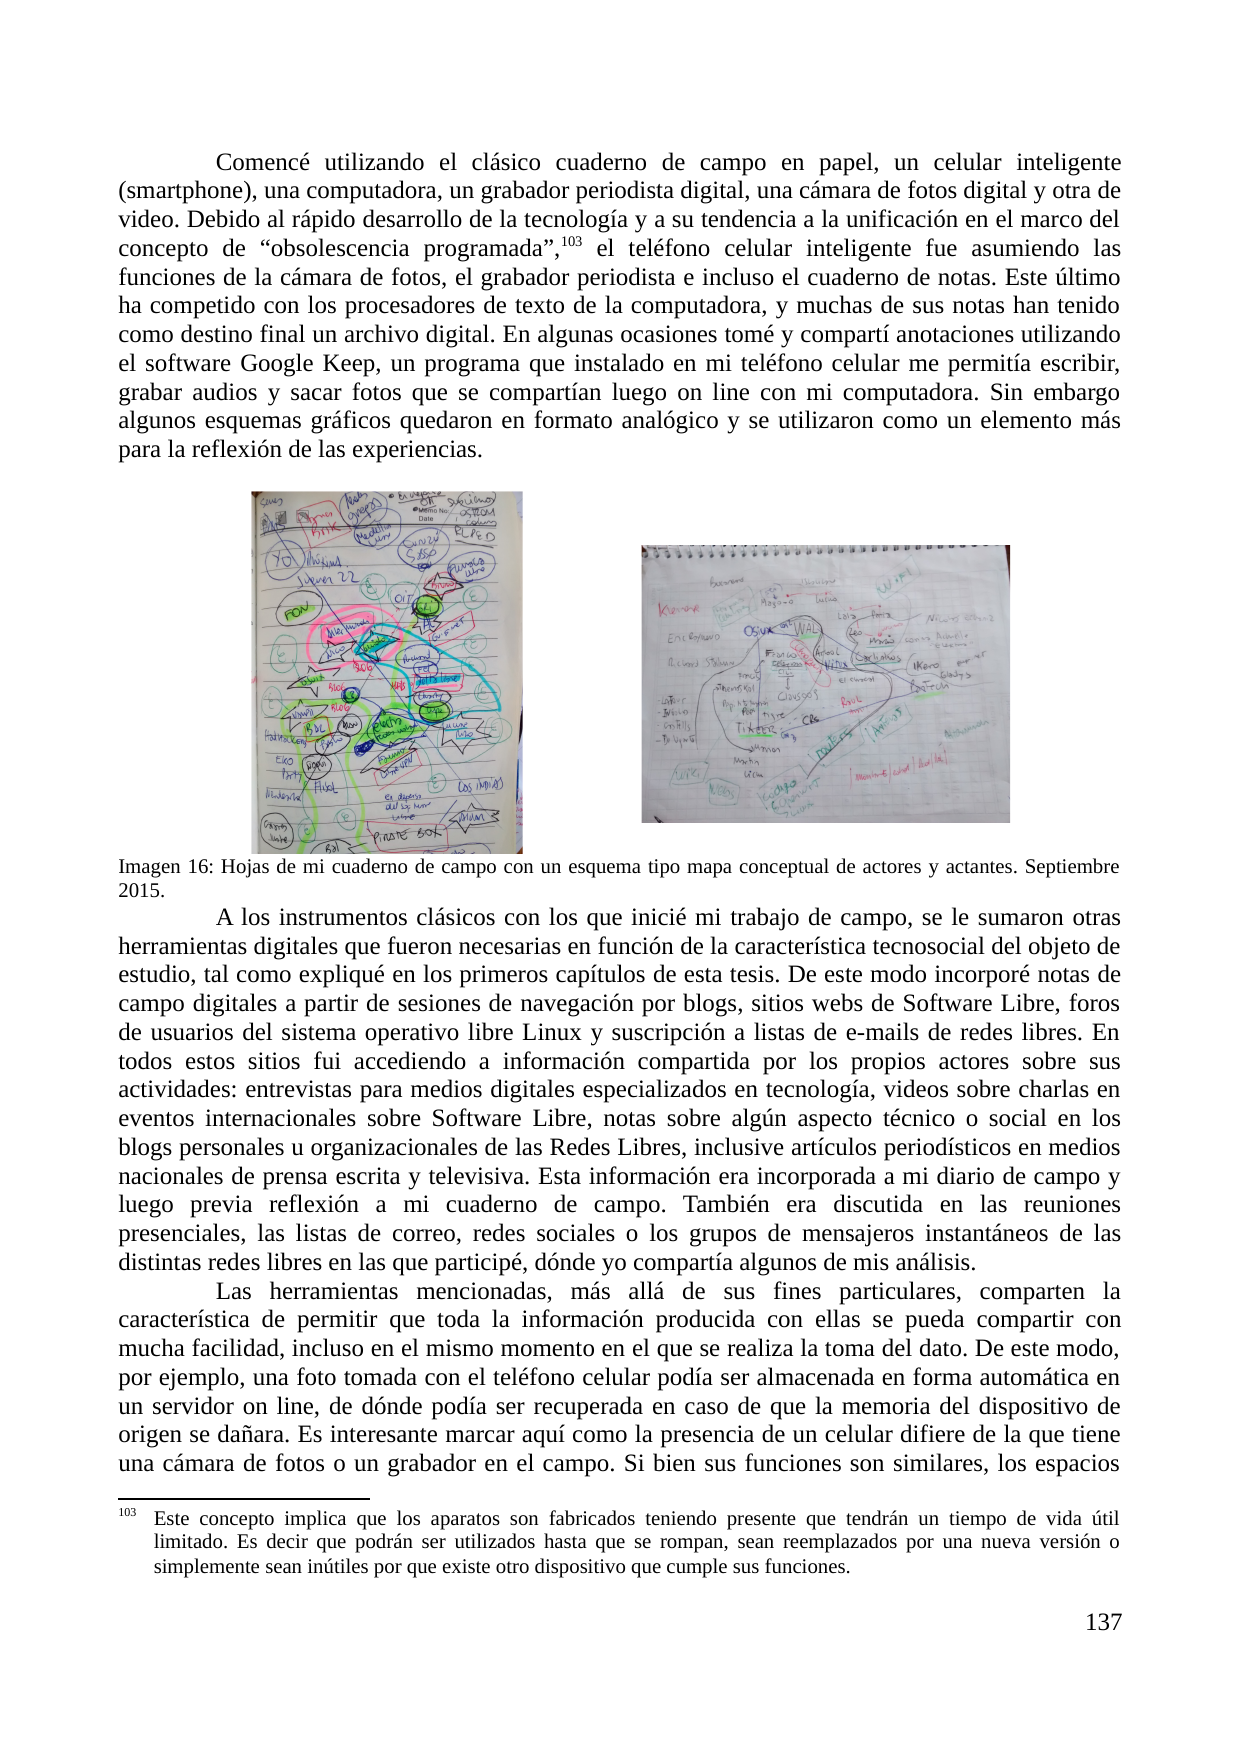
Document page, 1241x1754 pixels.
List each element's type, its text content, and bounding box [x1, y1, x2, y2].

text A los instrumentos clásicos con los que inicié mi trabajo de campo, se le sumaron otras herramientas digitales que fueron necesarias en función de la característica tecnosocial del objeto de estudio, tal como expliqué en los primeros capítulos de esta tesis. De este modo incorporé notas de campo digitales a partir de sesiones de navegación por blogs, sitios webs de Software Libre, foros de usuarios del sistema operativo libre Linux y suscripción a listas de e-mails de redes libres. En todos estos sitios fui accediendo a información compartida por los propios actores sobre sus actividades: entrevistas para medios digitales especializados en tecnología, videos sobre charlas en eventos internacionales sobre Software Libre, notas sobre algún aspecto técnico o social en los blogs personales u organizacionales de las Redes Libres, inclusive artículos periodísticos en medios nacionales de prensa escrita y televisiva. Esta información era incorporada a mi diario de campo y luego previa reflexión a mi cuaderno de campo. También era discutida en las reuniones presenciales, las listas de correo, redes sociales o los grupos de mensajeros instantáneos de las distintas redes libres en las que participé, dónde yo compartía algunos de mis análisis. [118, 902, 1122, 1276]
picture [252, 492, 523, 853]
text Comencé utilizando el clásico cuaderno de campo en papel, un celular inteligente (smartphone), una computadora, un grabador periodista digital, una cámara de fotos digital y otra de video. Debido al rápido desarrollo de la tecnología y a su tendencia a la unificación en el marco del concepto de “obsolescencia programada”, el teléfono celular inteligente fue asumiendo las funciones de la cámara de fotos, el grabador periodista e incluso el cuaderno de notas. Este último ha competido con los procesadores de texto de la computadora, y muchas de sus notas han tenido como destino final un archivo digital. En algunas ocasiones tomé y compartí anotaciones utilizando el software Google Keep, un programa que instalado en mi teléfono celular me permitía escribir, grabar audios y sacar fotos que se compartían luego on line con mi computadora. Sin embargo algunos esquemas gráficos quedaron en formato analógico y se utilizaron como un elemento más para la reflexión de las experiencias. [118, 147, 1122, 463]
text Las herramientas mencionadas, más allá de sus fines particulares, comparten la característica de permitir que toda la información producida con ellas se pueda compartir con mucha facilidad, incluso en el mismo momento en el que se realiza la toma del dato. De este modo, por ejemplo, una foto tomada con el teléfono celular podía ser almacenada en forma automática en un servidor on line, de dónde podía ser recuperada en caso de que la memoria del dispositivo de origen se dañara. Es interesante marcar aquí como la presencia de un celular difiere de la que tiene una cámara de fotos o un grabador en el campo. Si bien sus funciones son similares, los espacios [118, 1276, 1122, 1477]
picture [641, 545, 1011, 823]
text Imagen 16: Hojas de mi cuaderno de campo con un esquema tipo mapa conceptual de actores y actantes. Septiembre 2015. [118, 853, 1122, 902]
text Este concepto implica que los aparatos son fabricados teniendo presente que tendrán un tiempo de vida útil limitado. Es decir que podrán ser utilizados hasta que se rompan, sean reemplazados por una nueva versión o simplemente sean inútiles por que existe otro dispositivo que cumple sus funciones. [118, 1505, 1122, 1578]
